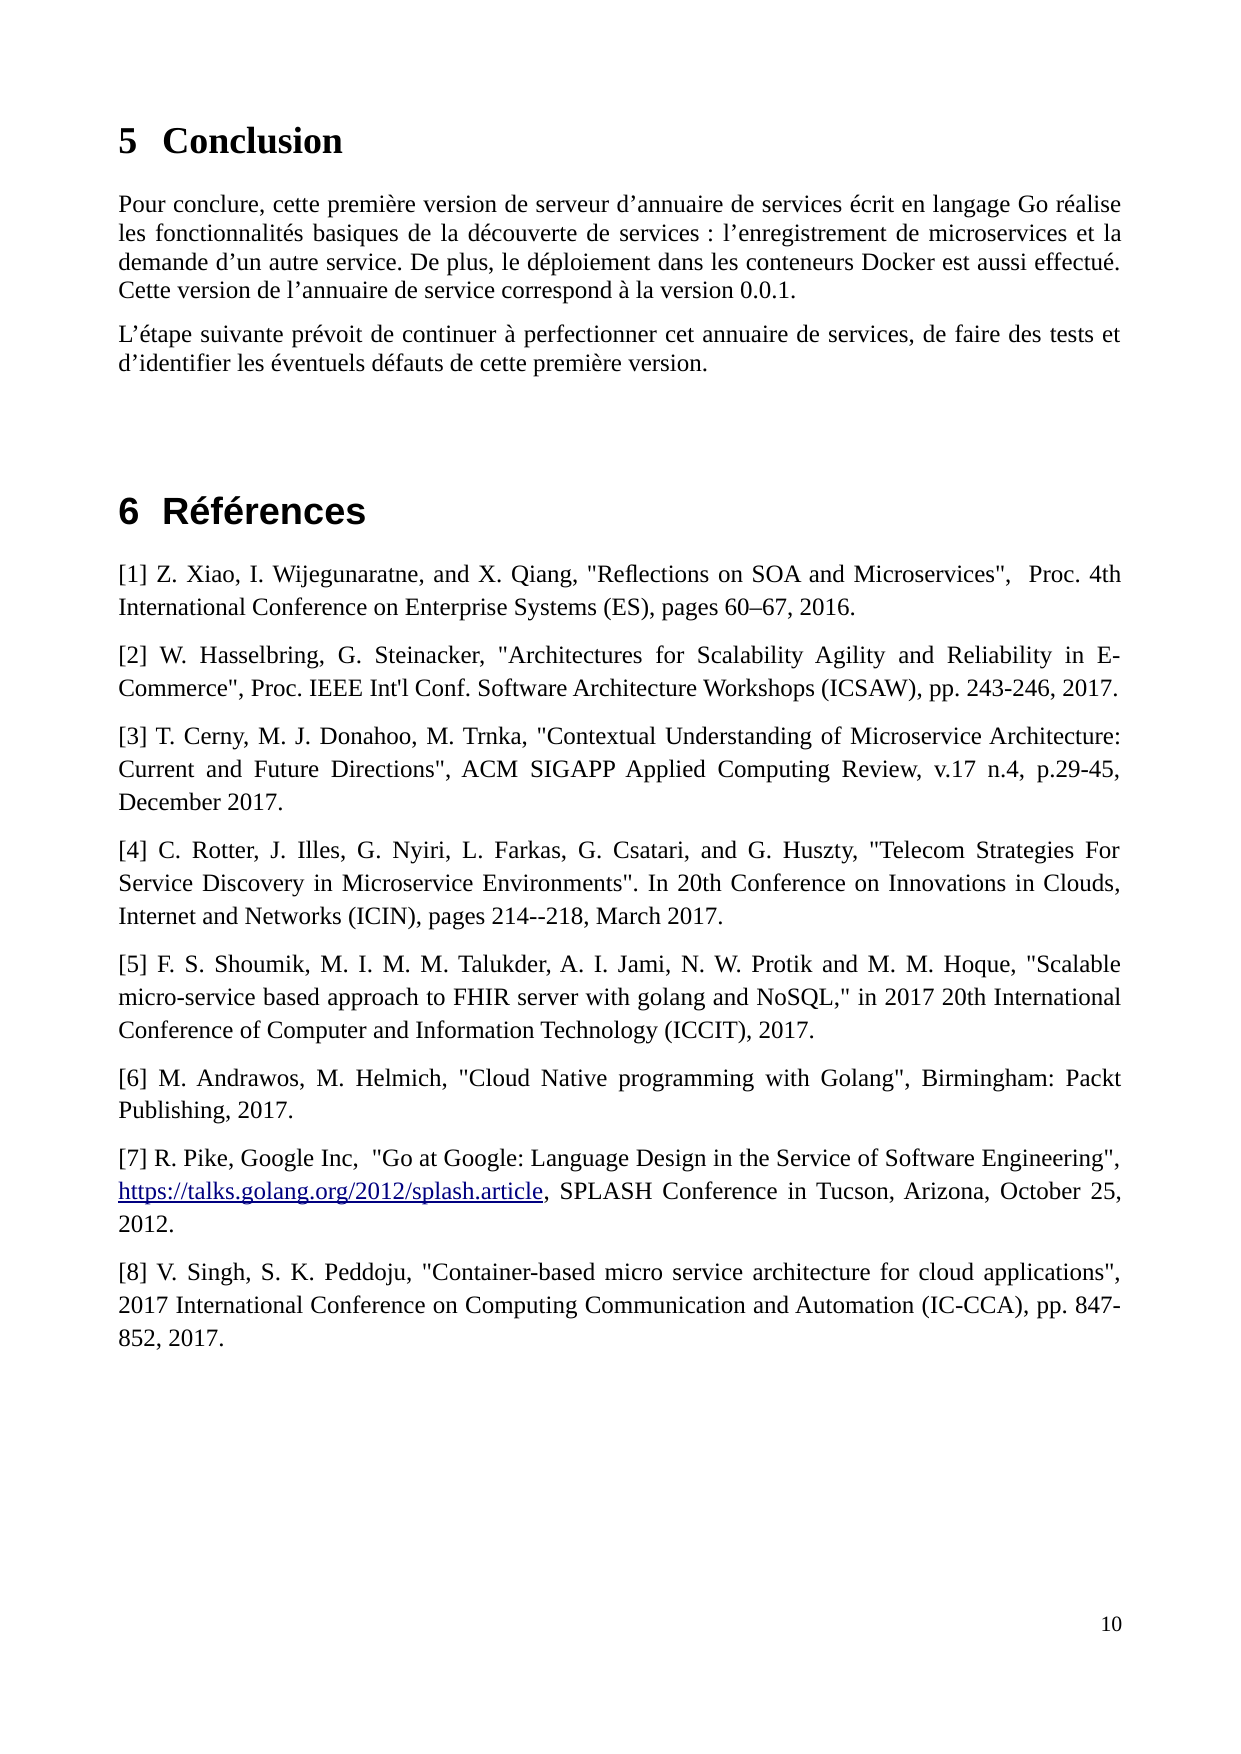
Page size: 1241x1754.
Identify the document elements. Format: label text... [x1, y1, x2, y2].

text [3] T. Cerny, M. J. Donahoo, M. Trnka, "Contextual Understanding of Microservice Architecture: Current and Future Directions", ACM SIGAPP Applied Computing Review, v.17 n.4, p.29-45, December 2017. [118, 721, 1122, 816]
text [6] M. Andrawos, M. Helmich, "Cloud Native programming with Golang", Birmingham: Packt Publishing, 2017. [118, 1063, 1122, 1124]
text [1] Z. Xiao, I. Wijegunaratne, and X. Qiang, "Reﬂections on SOA and Microservices", Proc. 4th International Conference on Enterprise Systems (ES), pages 60–67, 2016. [118, 559, 1122, 621]
subtitle Conclusion [118, 118, 1122, 162]
subtitle Références [118, 488, 1122, 532]
text L’étape suivante prévoit de continuer à perfectionner cet annuaire de services, de faire des tests et d’identifier les éventuels défauts de cette première version. [118, 319, 1122, 376]
text [4] C. Rotter, J. Illes, G. Nyiri, L. Farkas, G. Csatari, and G. Huszty, "Telecom Strategies For Service Discovery in Microservice Environments". In 20th Conference on Innovations in Clouds, Internet and Networks (ICIN), pages 214--218, March 2017. [118, 835, 1122, 930]
text [2] W. Hasselbring, G. Steinacker, "Architectures for Scalability Agility and Reliability in E-Commerce", Proc. IEEE Int'l Conf. Software Architecture Workshops (ICSAW), pp. 243-246, 2017. [118, 640, 1122, 702]
text Pour conclure, cette première version de serveur d’annuaire de services écrit en langage Go réalise les fonctionnalités basiques de la découverte de services : l’enregistrement de microservices et la demande d’un autre service. De plus, le déploiement dans les conteneurs Docker est aussi effectué. Cette version de l’annuaire de service correspond à la version 0.0.1. [118, 189, 1122, 304]
text [5] F. S. Shoumik, M. I. M. M. Talukder, A. I. Jami, N. W. Protik and M. M. Hoque, "Scalable micro-service based approach to FHIR server with golang and NoSQL," in 2017 20th International Conference of Computer and Information Technology (ICCIT), 2017. [118, 949, 1122, 1043]
text [7] R. Pike, Google Inc, "Go at Google: Language Design in the Service of Software Engineering", https://talks.golang.org/2012/splash.article, SPLASH Conference in Tucson, Arizona, October 25, 2012. [118, 1143, 1122, 1238]
text [8] V. Singh, S. K. Peddoju, "Container-based micro service architecture for cloud applications", 2017 International Conference on Computing Communication and Automation (IC-CCA), pp. 847-852, 2017. [118, 1257, 1122, 1352]
